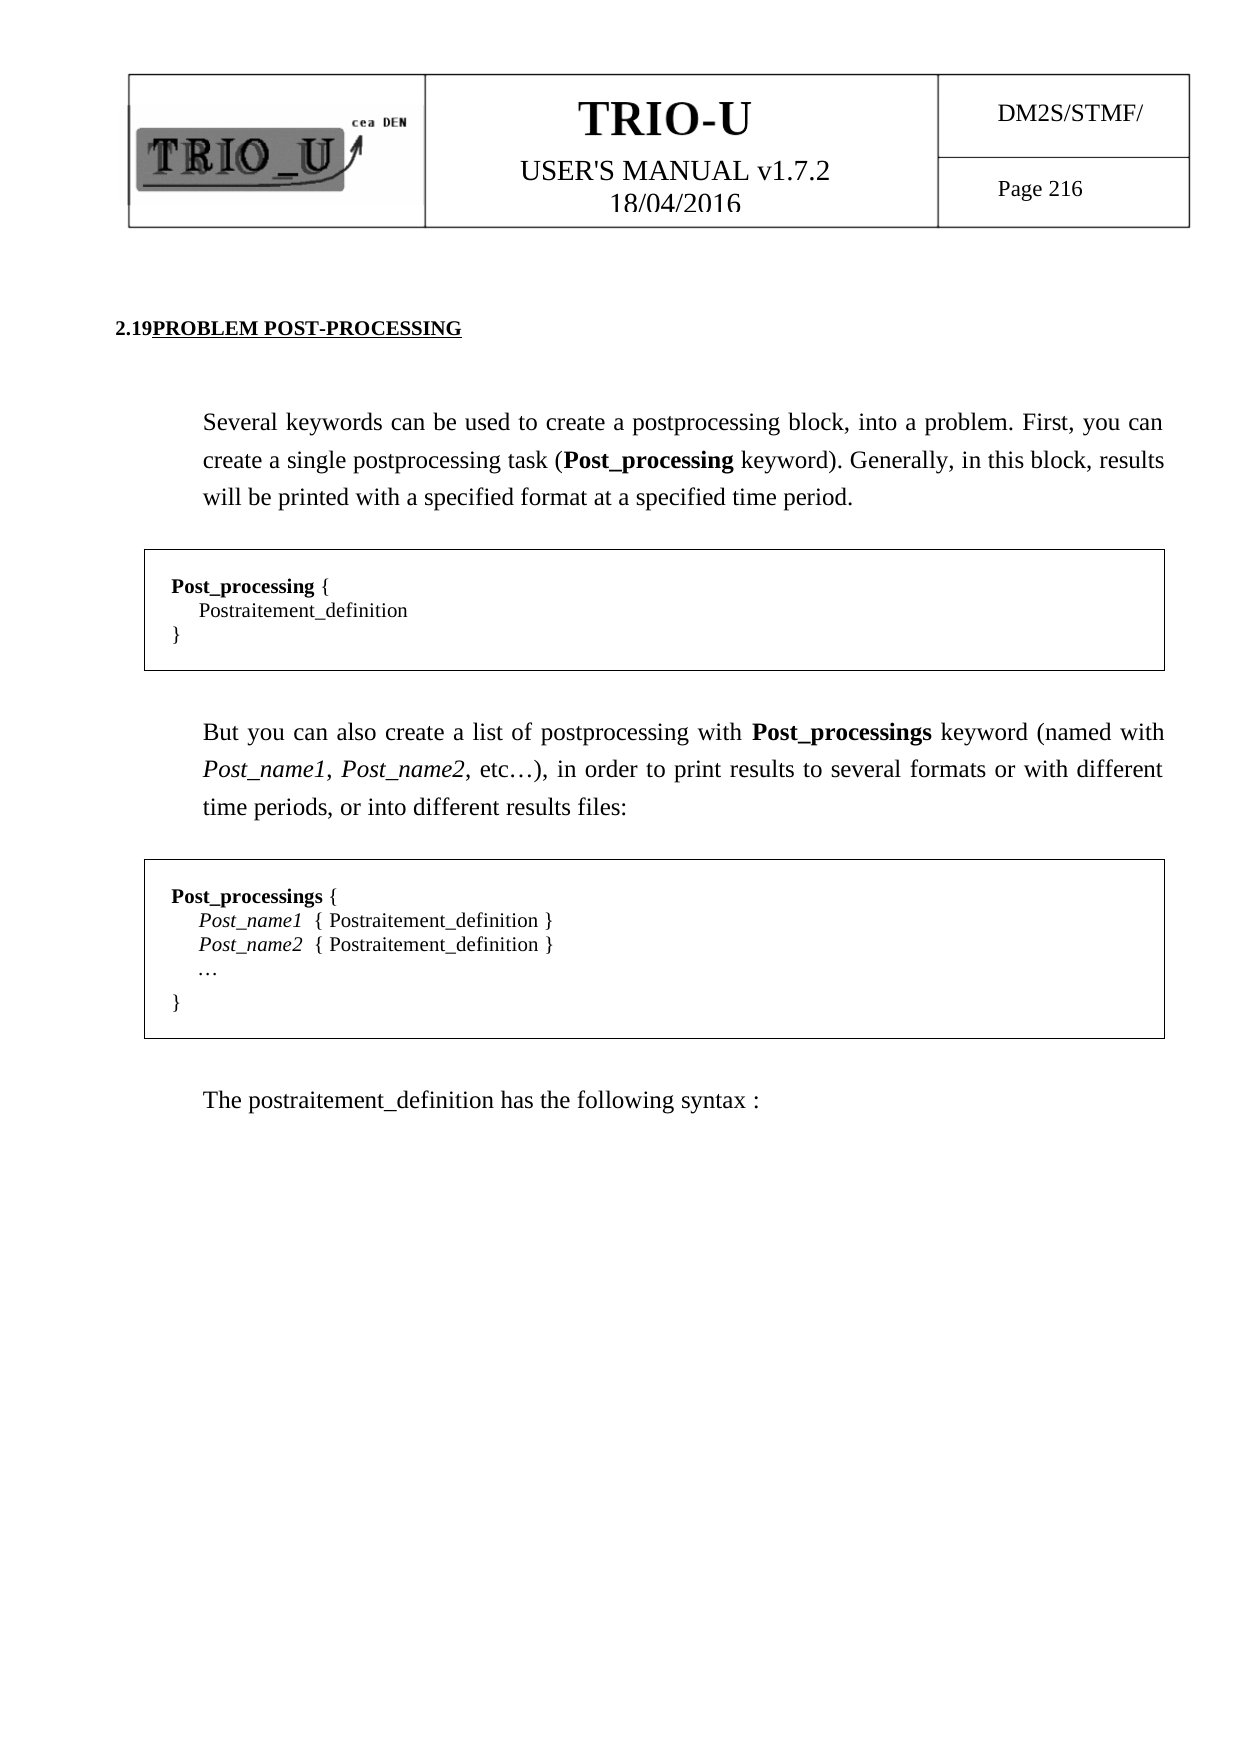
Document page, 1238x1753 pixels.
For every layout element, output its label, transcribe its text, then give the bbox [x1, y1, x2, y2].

table_header Post_processings { Post_name1 { Postraitement_definition } Post_name2 { Postraitement_definition } … } [145, 860, 1164, 1038]
text The postraitement_definition has the following syntax : [203, 1076, 1165, 1114]
text Several keywords can be used to create a postprocessing block, into a problem. First, you can create a single postprocessing task (Post_processing keyword). Generally, in this block, results will be printed with a specified format at a specified time period. [203, 398, 1165, 511]
table_header Post_processing { Postraitement_definition } [145, 550, 1164, 670]
text But you can also create a list of postprocessing with Post_processings keyword (named with Post_name1, Post_name2, etc…), in order to print results to several formats or with different time periods, or into different results files: [203, 708, 1165, 821]
subtitle PROBLEM POST-PROCESSING [115, 316, 1164, 340]
